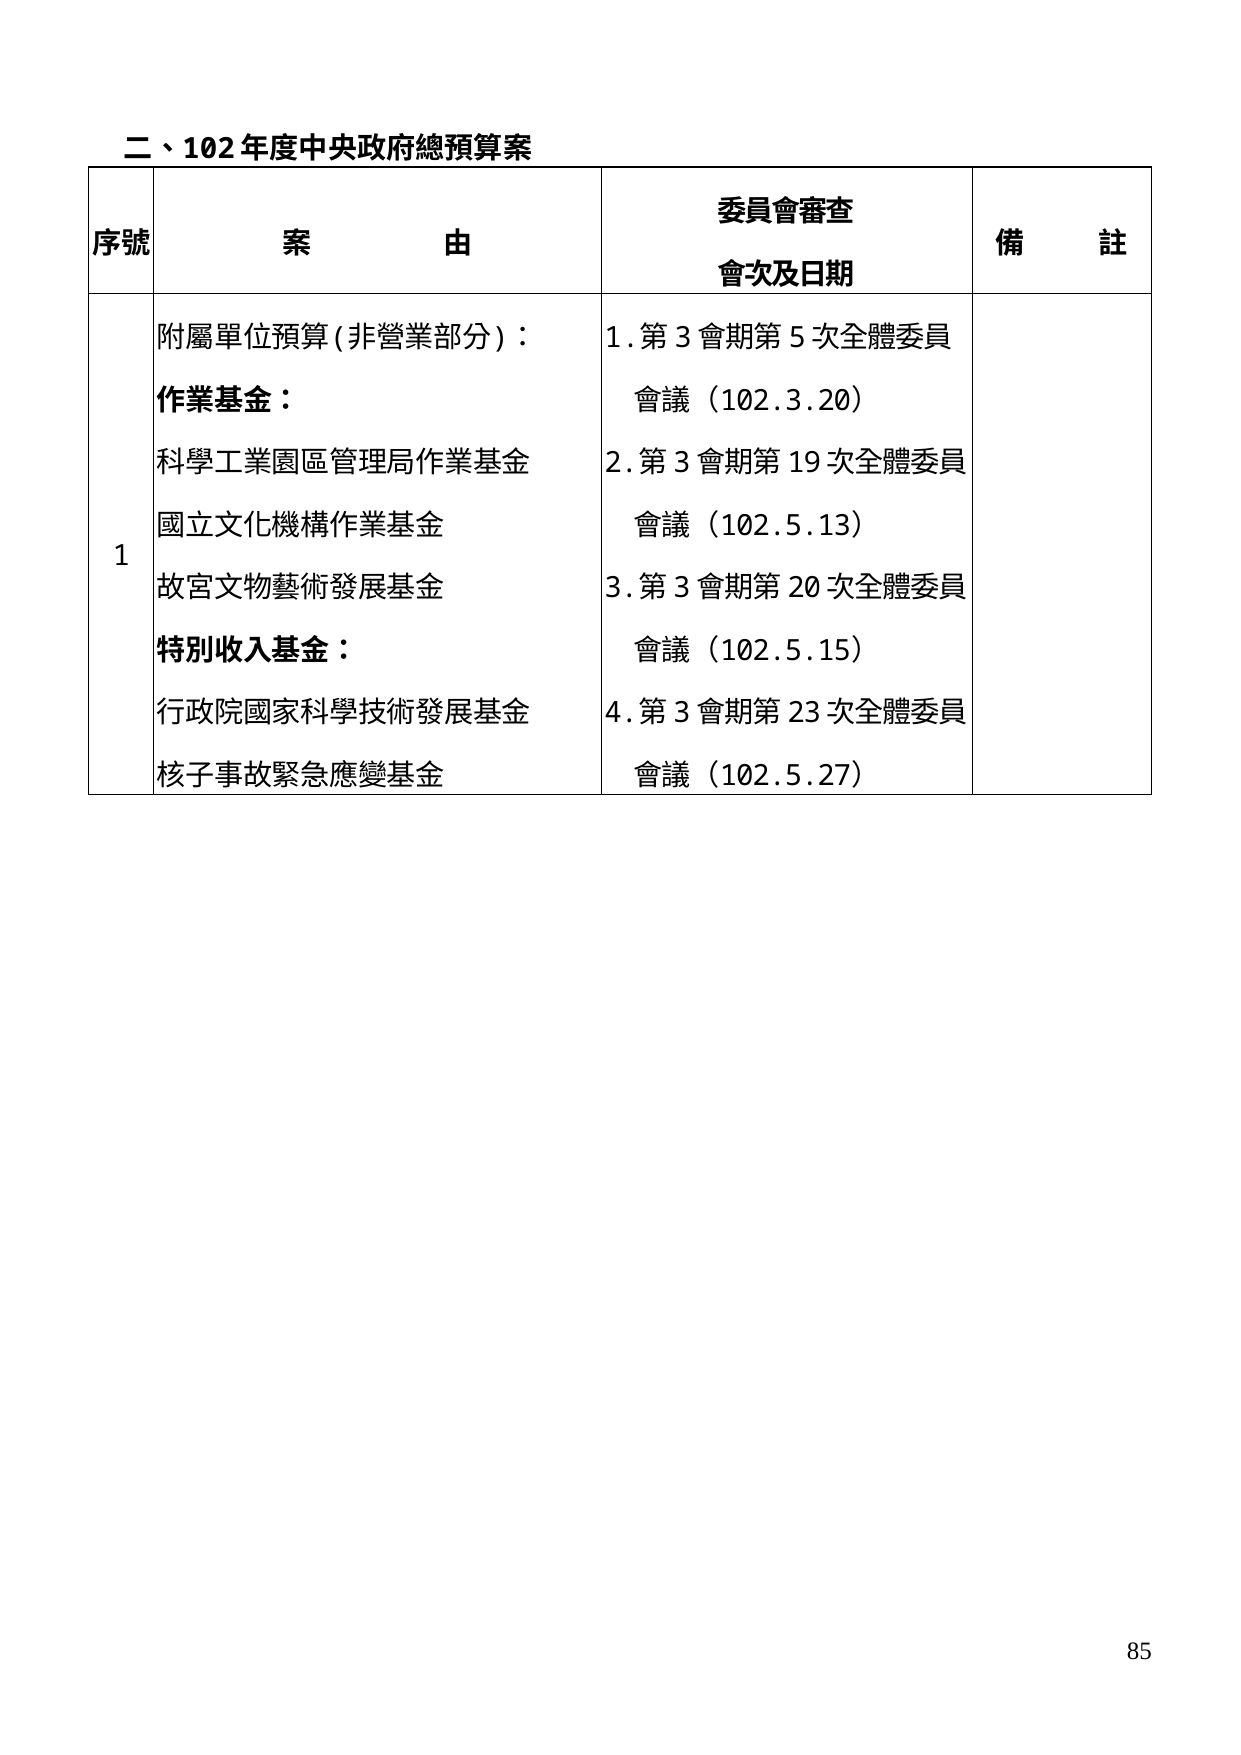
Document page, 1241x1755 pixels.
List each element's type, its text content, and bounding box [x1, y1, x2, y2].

table_cell [973, 294, 1151, 793]
table_cell [89, 294, 153, 793]
table_header 案 由 [154, 168, 601, 292]
table_header 備 註 [973, 168, 1151, 292]
table_cell 1.第3會期第5次全體委員會議（102.3.20） 2.第3會期第19次全體委員會議（102.5.13） 3.第3會期第20次全體委員會議（102.5.15） 4.第3會期第23次全體委員會議（102.5.27） [602, 294, 972, 793]
text 二、102年度中央政府總預算案 [89, 125, 1152, 166]
table_header 序號 [89, 168, 153, 292]
table_header 委員會審查 會次及日期 [602, 168, 972, 292]
table_cell 附屬單位預算(非營業部分)： 作業基金： 科學工業園區管理局作業基金 國立文化機構作業基金 故宮文物藝術發展基金 特別收入基金： 行政院國家科學技術發展基金 核子事故緊急應變基金 [154, 294, 601, 793]
